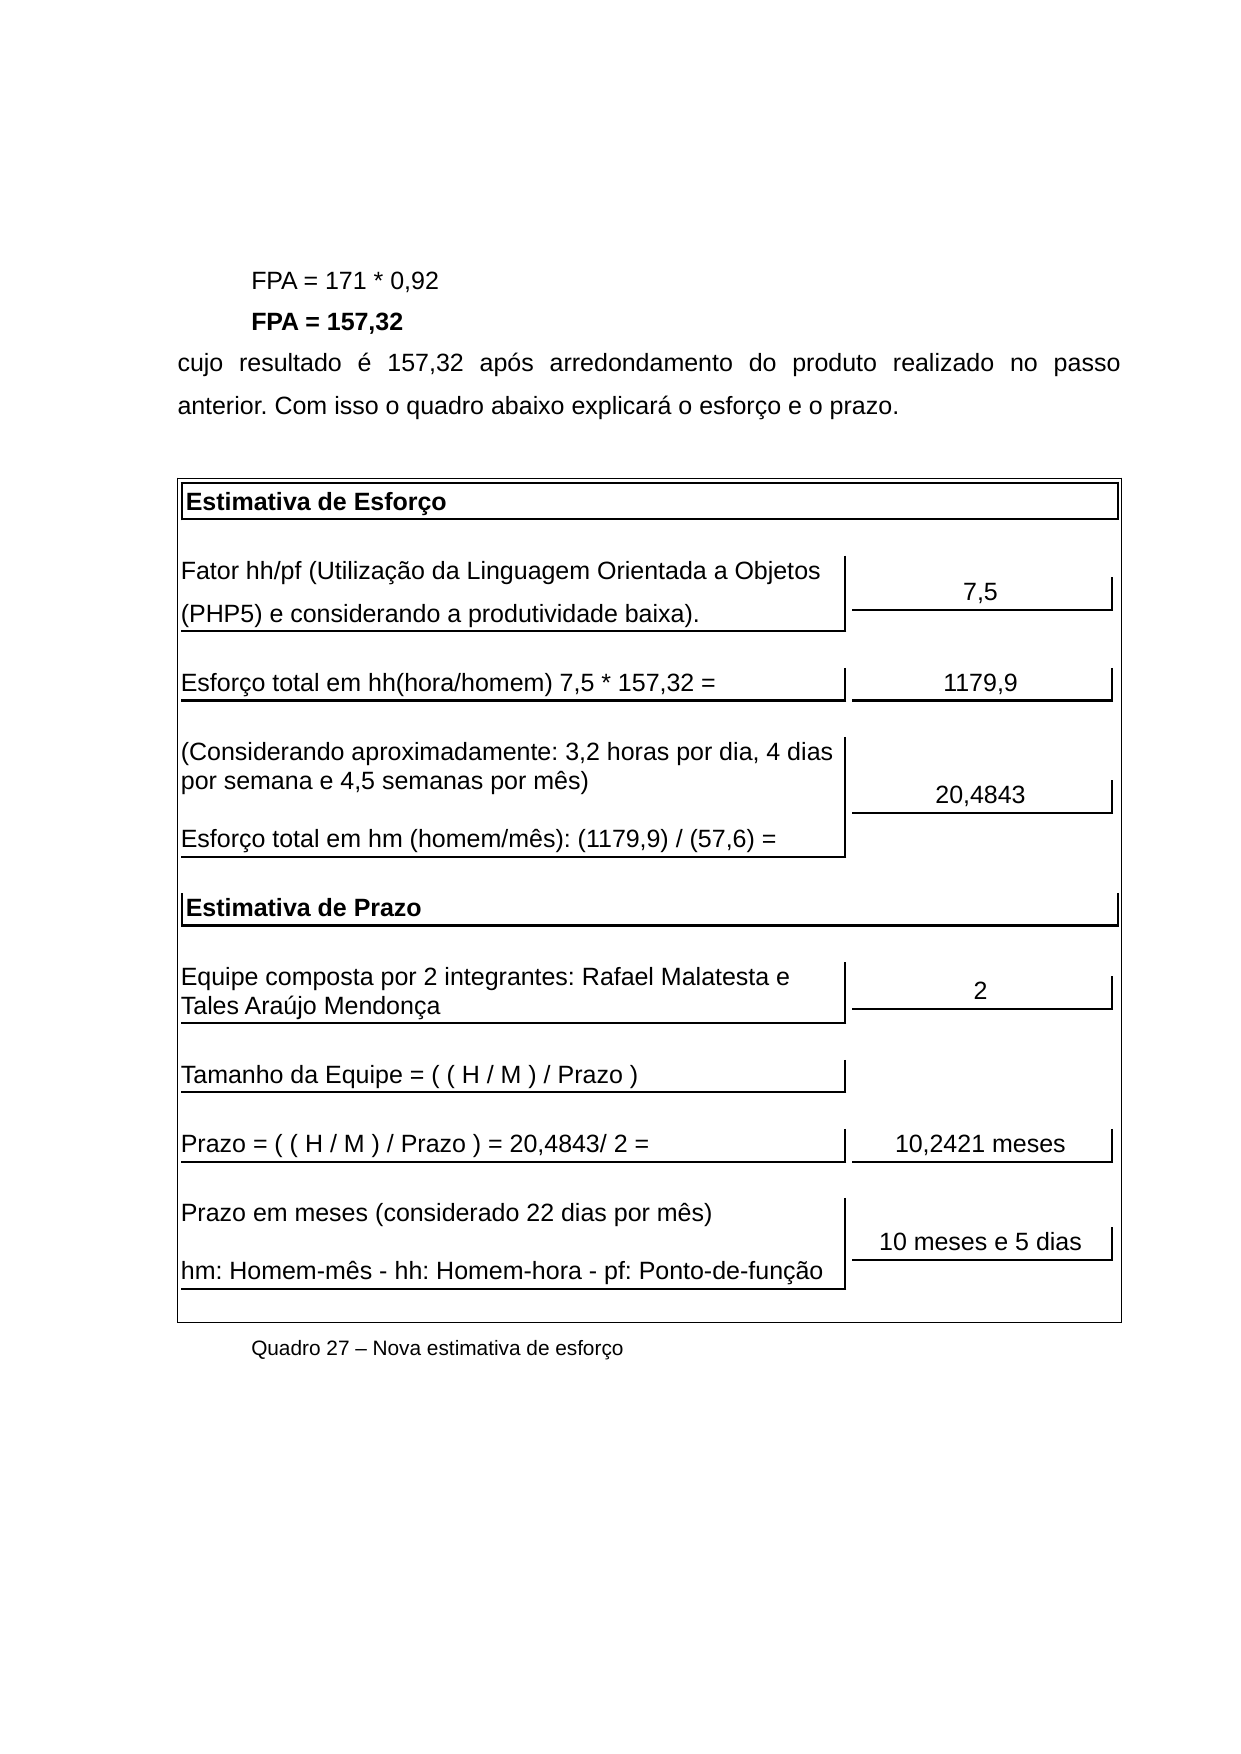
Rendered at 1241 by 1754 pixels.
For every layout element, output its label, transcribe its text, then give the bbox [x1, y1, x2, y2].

text FPA = 171 * 0,92 [177, 266, 1122, 294]
table_cell [1116, 1057, 1121, 1126]
table_cell 20,4843 [849, 734, 1116, 890]
table_cell [1116, 1195, 1121, 1322]
table_cell (Considerando aproximadamente: 3,2 horas por dia, 4 dias por semana e 4,5 semanas por mês) Esforço total em hm (homem/mês): (1179,9) / (57,6) = [178, 734, 849, 890]
table_cell [849, 1057, 1116, 1126]
table_cell Prazo em meses (considerado 22 dias por mês) hm: Homem-mês - hh: Homem-hora - pf: Ponto-de-função [178, 1195, 849, 1322]
table_cell [1116, 665, 1121, 734]
table_cell [1116, 959, 1121, 1057]
table_cell 7,5 [849, 553, 1116, 665]
table_cell Estimativa de Prazo [178, 890, 1121, 959]
table_cell Equipe composta por 2 integrantes: Rafael Malatesta e Tales Araújo Mendonça [178, 959, 849, 1057]
table_cell [1116, 1126, 1121, 1195]
table_cell [1116, 734, 1121, 890]
table_cell Esforço total em hh(hora/homem) 7,5 * 157,32 = [178, 665, 849, 734]
table_cell Prazo = ( ( H / M ) / Prazo ) = 20,4843/ 2 = [178, 1126, 849, 1195]
text cujo resultado é 157,32 após arredondamento do produto realizado no passo anterior. Com isso o quadro abaixo explicará o esforço e o prazo. [177, 348, 1122, 420]
table_cell Fator hh/pf (Utilização da Linguagem Orientada a Objetos (PHP5) e considerando a produtividade baixa). [178, 553, 849, 665]
text FPA = 157,32 [177, 307, 1122, 336]
text Quadro 27 – Nova estimativa de esforço [177, 1336, 1122, 1360]
table_cell 1179,9 [849, 665, 1116, 734]
table_header Estimativa de Esforço [178, 479, 1121, 553]
table_cell 2 [849, 959, 1116, 1057]
table_cell [1116, 553, 1121, 665]
table_cell 10,2421 meses [849, 1126, 1116, 1195]
table_cell 10 meses e 5 dias [849, 1195, 1116, 1322]
table_cell Tamanho da Equipe = ( ( H / M ) / Prazo ) [178, 1057, 849, 1126]
